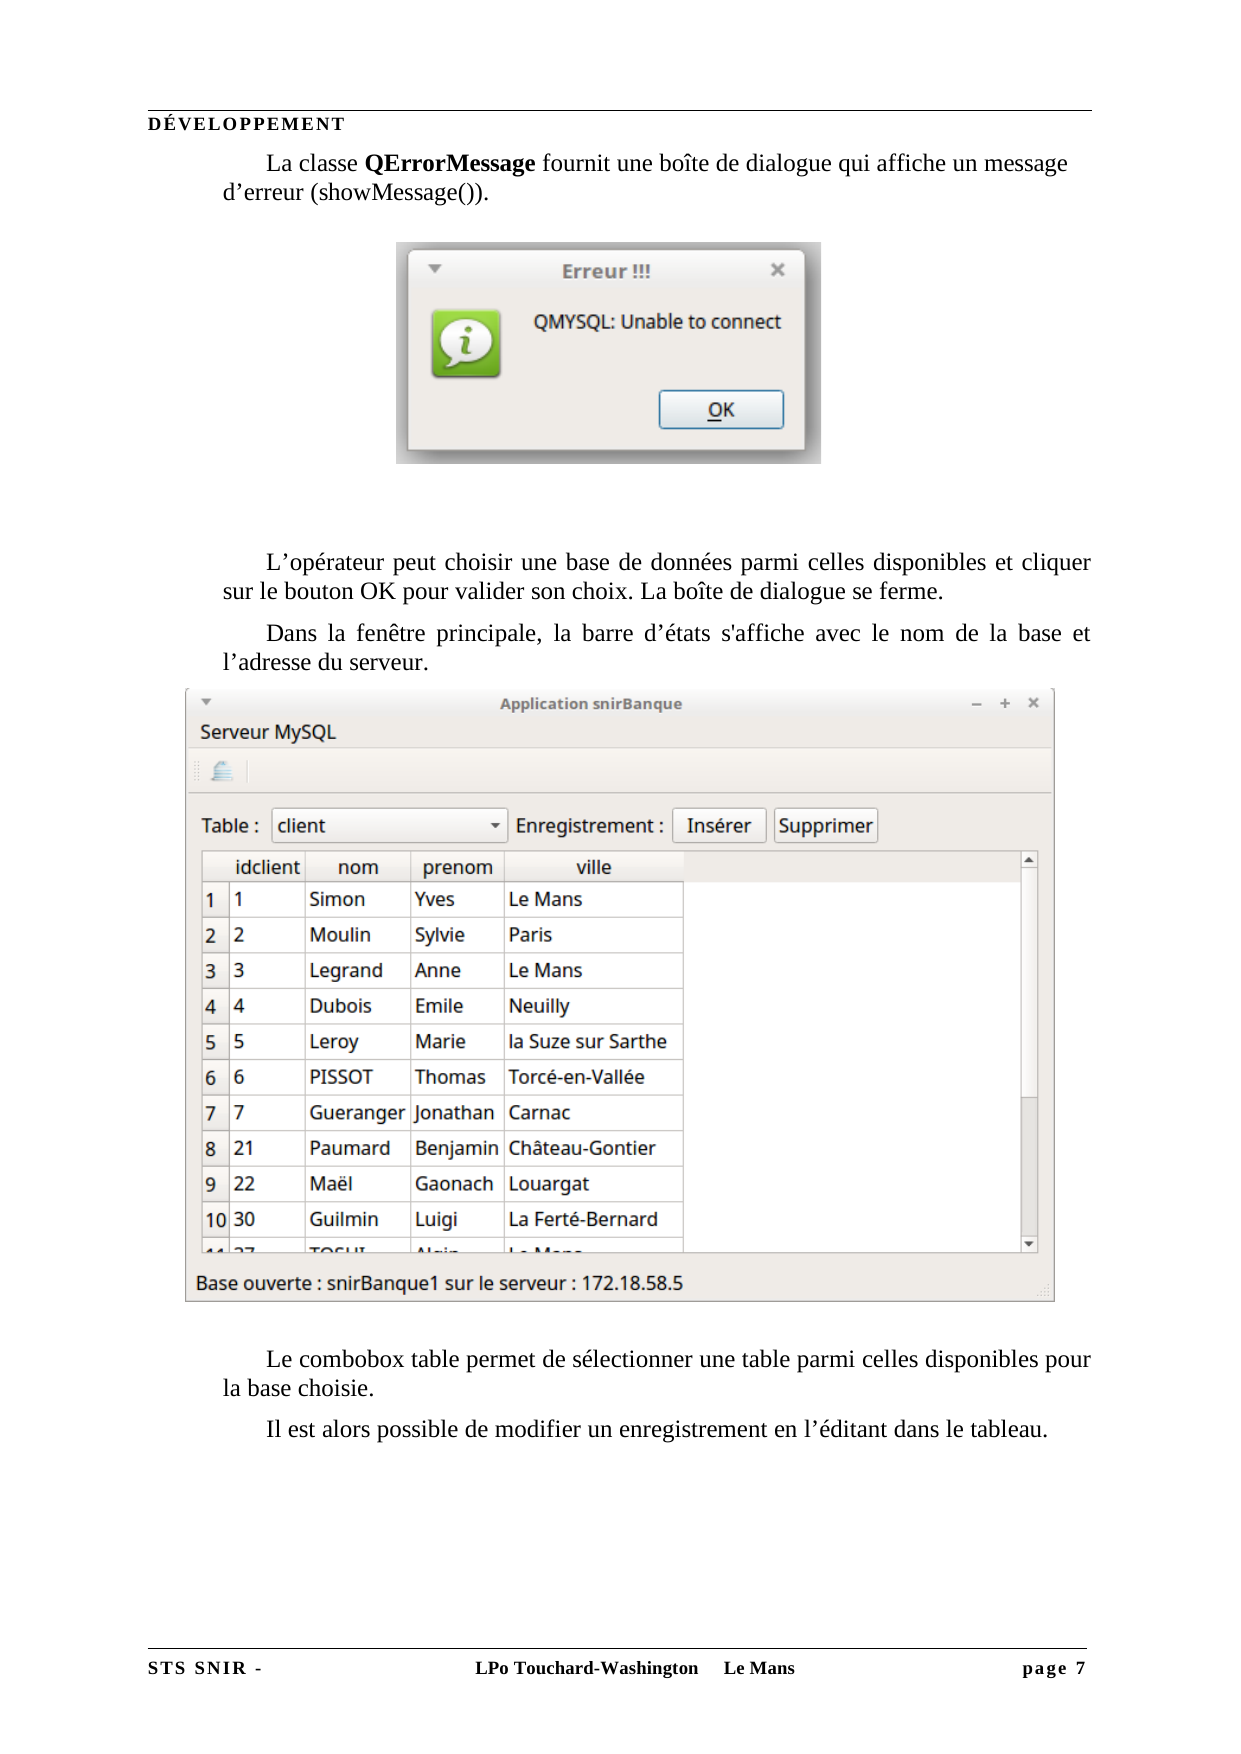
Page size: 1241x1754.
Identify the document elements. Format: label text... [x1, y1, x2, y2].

text La classe QErrorMessage fournit une boîte de dialogue qui affiche un message d’erreur (showMessage()). [223, 148, 1092, 235]
text Il est alors possible de modifier un enregistrement en l’éditant dans le tableau. [223, 1414, 1092, 1443]
picture [185, 688, 1055, 1302]
text Le combobox table permet de sélectionner une table parmi celles disponibles pour la base choisie. [223, 1343, 1092, 1402]
text Dans la fenêtre principale, la barre d’états s'affiche avec le nom de la base et l’adresse du serveur. [223, 618, 1092, 676]
picture [396, 242, 822, 464]
text L’opérateur peut choisir une base de données parmi celles disponibles et cliquer sur le bouton OK pour valider son choix. La boîte de dialogue se ferme. [223, 547, 1092, 605]
